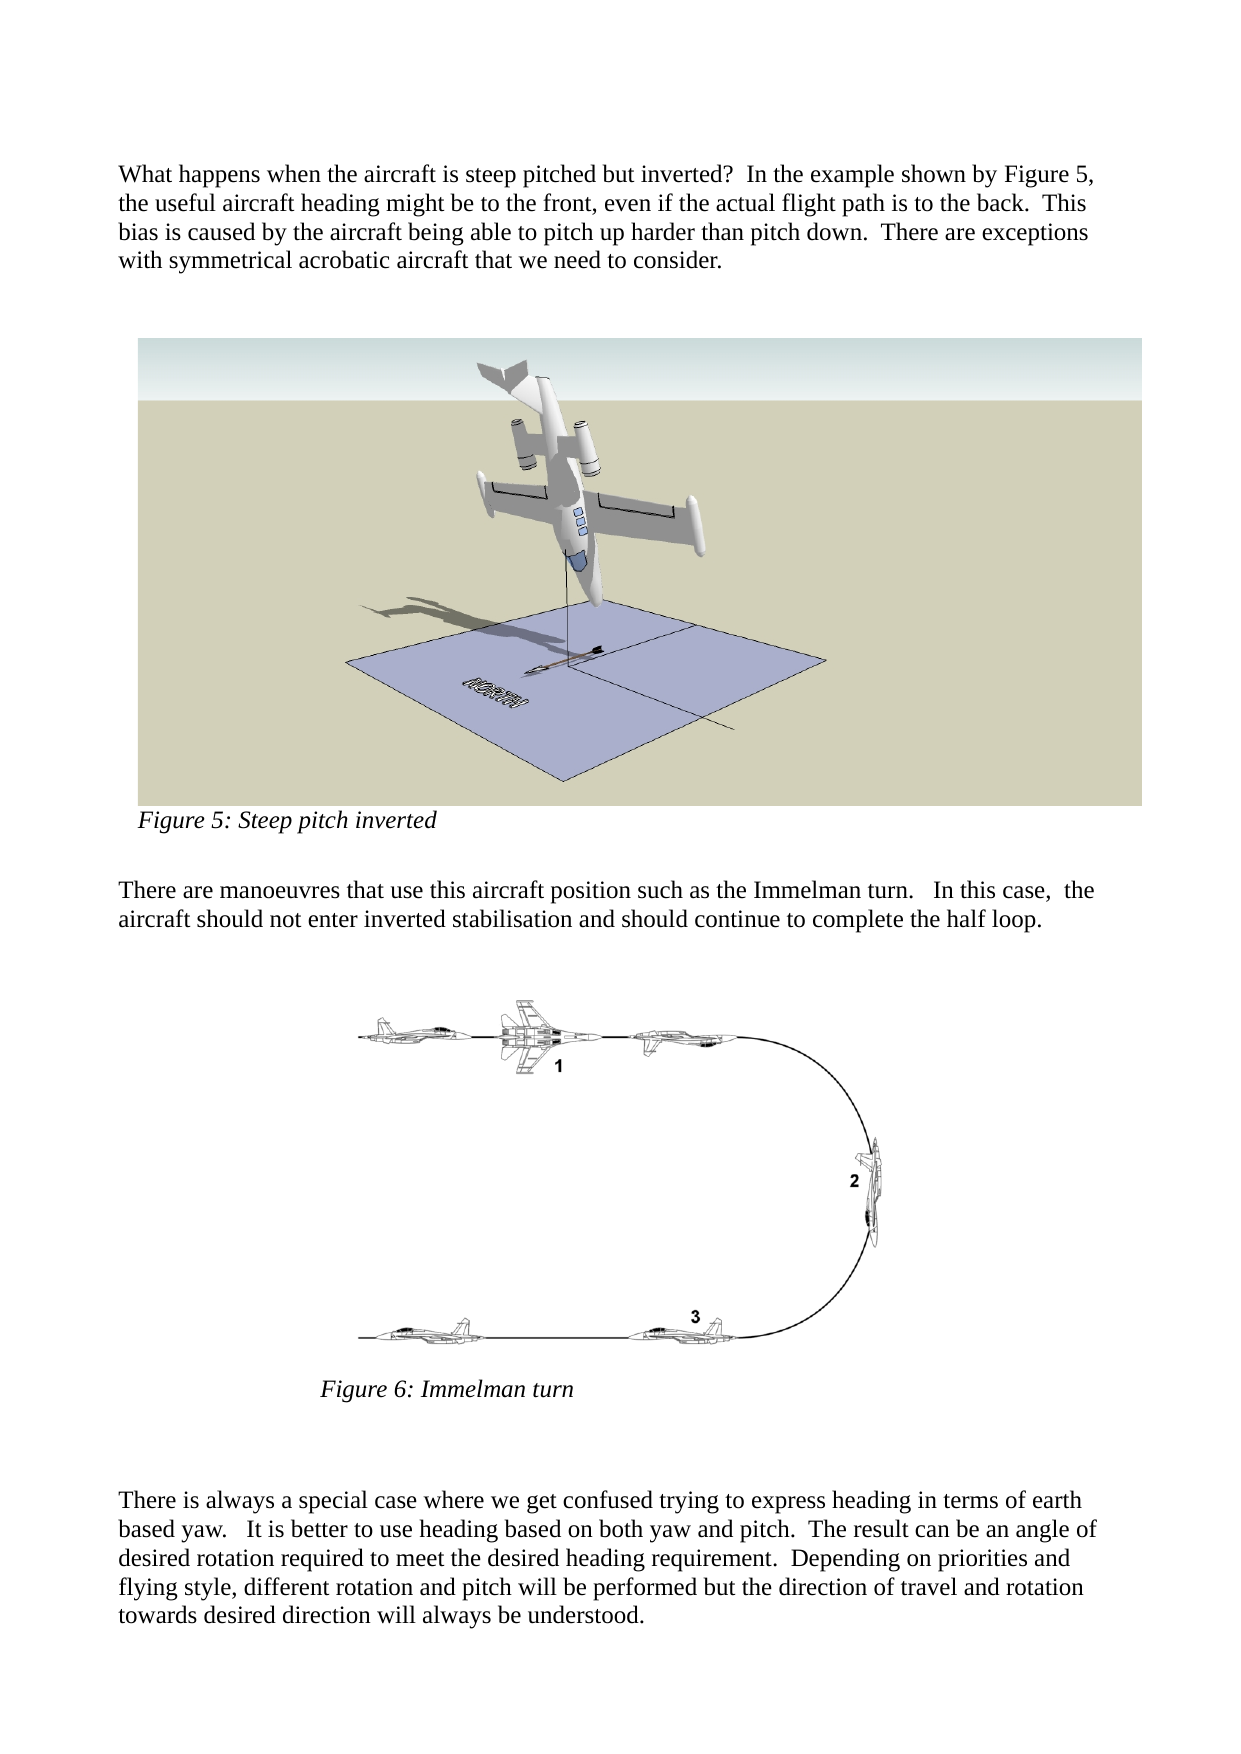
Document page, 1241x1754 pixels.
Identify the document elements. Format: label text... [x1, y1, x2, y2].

text Figure 6: Immelman turn [320, 1375, 920, 1403]
text Figure 5: Steep pitch inverted [138, 806, 1142, 834]
picture [320, 999, 921, 1375]
text What happens when the aircraft is steep pitched but inverted? In the example shown by Figure 5, the useful aircraft heading might be to the front, even if the actual flight path is to the back. This bias is caused by the aircraft being able to pitch up harder than pitch down. There are exceptions with symmetrical acrobatic aircraft that we need to consider. [118, 159, 1122, 274]
picture [137, 338, 1142, 806]
text There is always a special case where we get confused trying to express heading in terms of earth based yaw. It is better to use heading based on both yaw and pitch. The result can be an angle of desired rotation required to meet the desired heading requirement. Depending on priorities and flying style, different rotation and pitch will be performed but the direction of travel and rotation towards desired direction will always be understood. [118, 1486, 1122, 1629]
text There are manoeuvres that use this aircraft position such as the Immelman turn. In this case, the aircraft should not enter inverted stabilisation and should continue to complete the half loop. [118, 875, 1122, 933]
